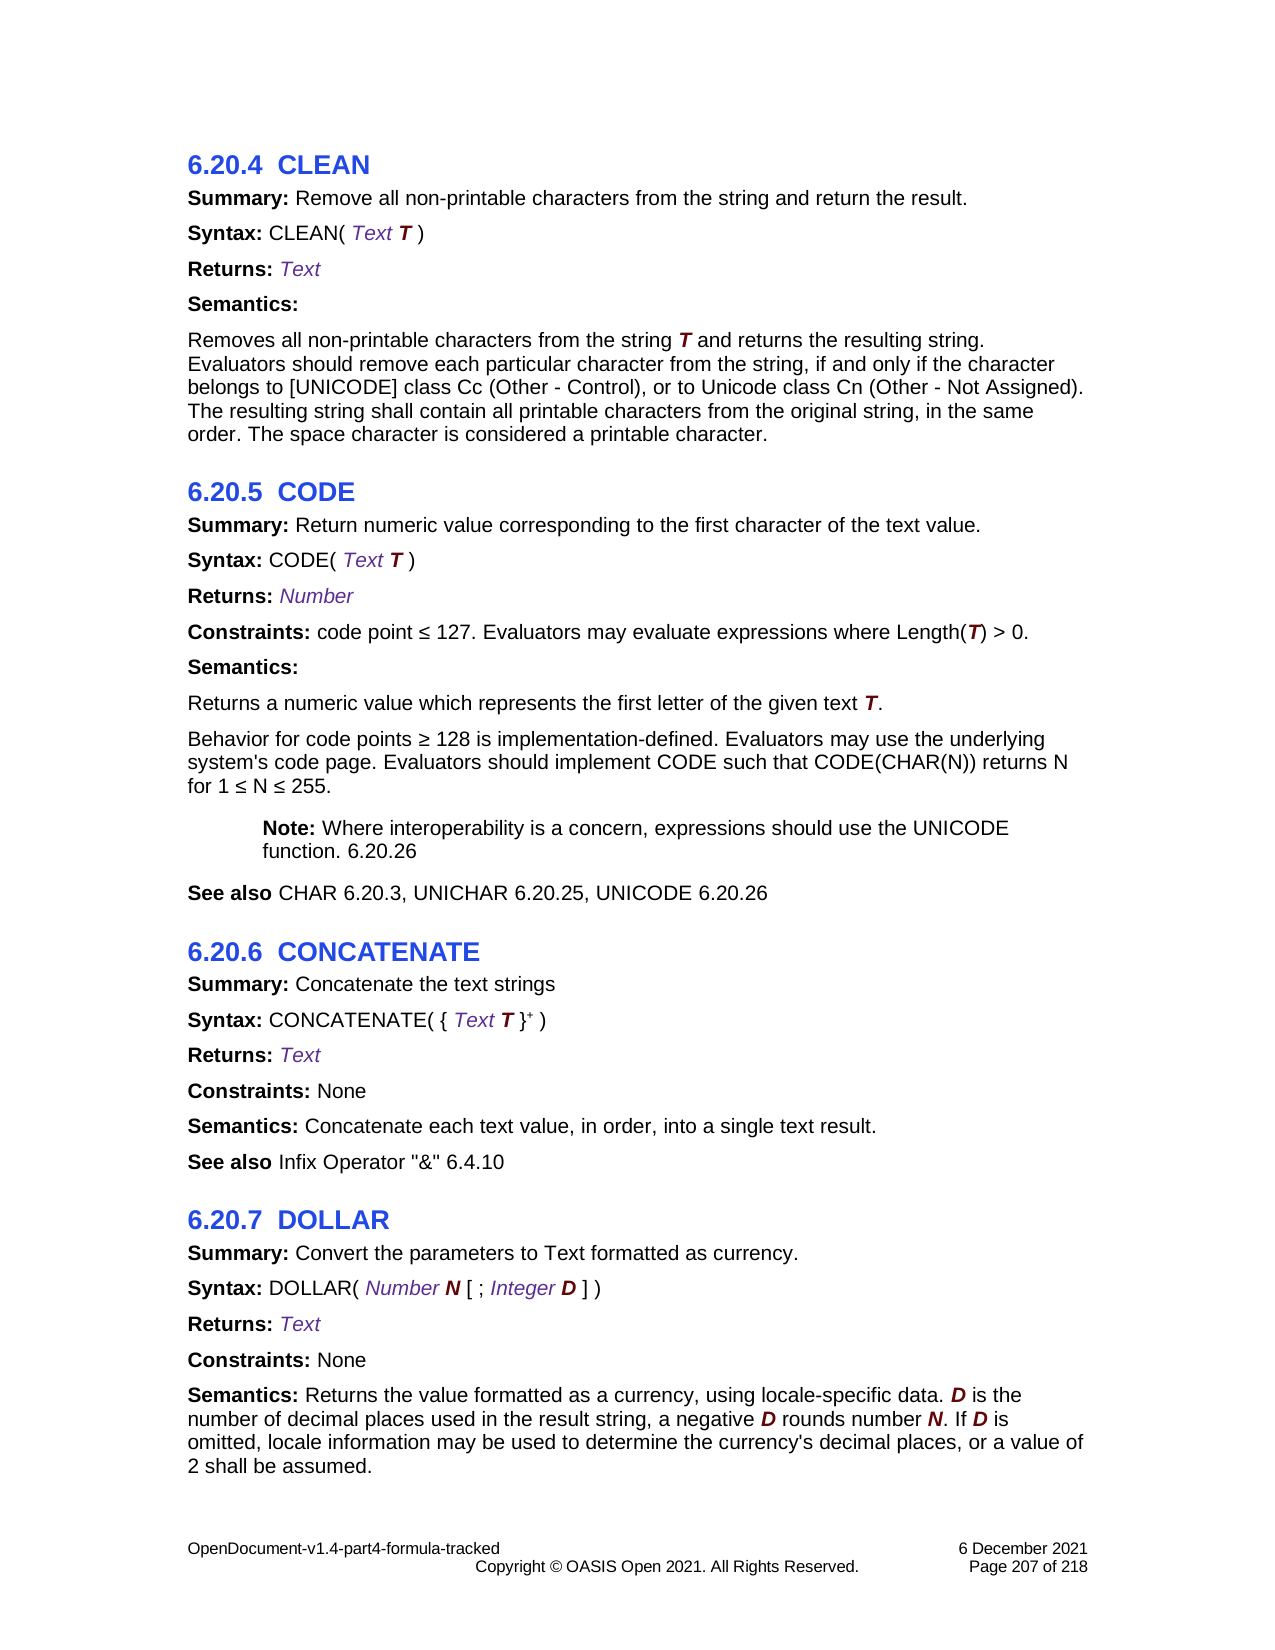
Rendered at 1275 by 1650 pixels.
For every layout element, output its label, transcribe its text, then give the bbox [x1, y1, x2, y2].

subtitle CODE [187, 477, 1088, 507]
text Returns: Text [187, 257, 1088, 281]
text Removes all non-printable characters from the string T and returns the resulting string. Evaluators should remove each particular character from the string, if and only if the character belongs to [UNICODE] class Cc (Other - Control), or to Unicode class Cn (Other - Not Assigned). The resulting string shall contain all printable characters from the original string, in the same order. The space character is considered a printable character. [187, 328, 1088, 446]
subtitle CONCATENATE [187, 936, 1088, 966]
text Constraints: None [187, 1079, 1088, 1103]
text Summary: Convert the parameters to Text formatted as currency. [187, 1241, 1088, 1265]
text Summary: Remove all non-printable characters from the string and return the result. [187, 186, 1088, 209]
text Semantics: Concatenate each text value, in order, into a single text result. [187, 1115, 1088, 1138]
text Returns: Text [187, 1312, 1088, 1336]
text See also Infix Operator "&" 6.4.10 [187, 1151, 1088, 1174]
text Summary: Concatenate the text strings [187, 972, 1088, 996]
text Behavior for code points ≥ 128 is implementation-defined. Evaluators may use the underlying system's code page. Evaluators should implement CODE such that CODE(CHAR(N)) returns N for 1 ≤ N ≤ 255. [187, 727, 1088, 798]
text Summary: Return numeric value corresponding to the first character of the text value. [187, 513, 1088, 537]
text Semantics: [187, 293, 1088, 316]
subtitle DOLLAR [187, 1205, 1088, 1235]
text Constraints: None [187, 1348, 1088, 1372]
text Syntax: CLEAN( Text T ) [187, 222, 1088, 245]
text Syntax: DOLLAR( Number N [ ; Integer D ] ) [187, 1277, 1088, 1300]
text Note: Where interoperability is a concern, expressions should use the UNICODE function. 6.20.26 [262, 816, 1013, 863]
text See also CHAR 6.20.3, UNICHAR 6.20.25, UNICODE 6.20.26 [187, 882, 1088, 905]
text Syntax: CODE( Text T ) [187, 549, 1088, 572]
text Syntax: CONCATENATE( { Text T }+ ) [187, 1008, 1088, 1032]
text Returns: Number [187, 584, 1088, 608]
text Returns a numeric value which represents the first letter of the given text T. [187, 691, 1088, 715]
subtitle CLEAN [187, 150, 1088, 180]
text Returns: Text [187, 1044, 1088, 1067]
text Semantics: Returns the value formatted as a currency, using locale-specific data. D is the number of decimal places used in the result string, a negative D rounds number N. If D is omitted, locale information may be used to determine the currency's decimal places, or a value of 2 shall be assumed. [187, 1384, 1088, 1478]
text Constraints: code point ≤ 127. Evaluators may evaluate expressions where Length(T) > 0. [187, 620, 1088, 644]
text Semantics: [187, 656, 1088, 679]
